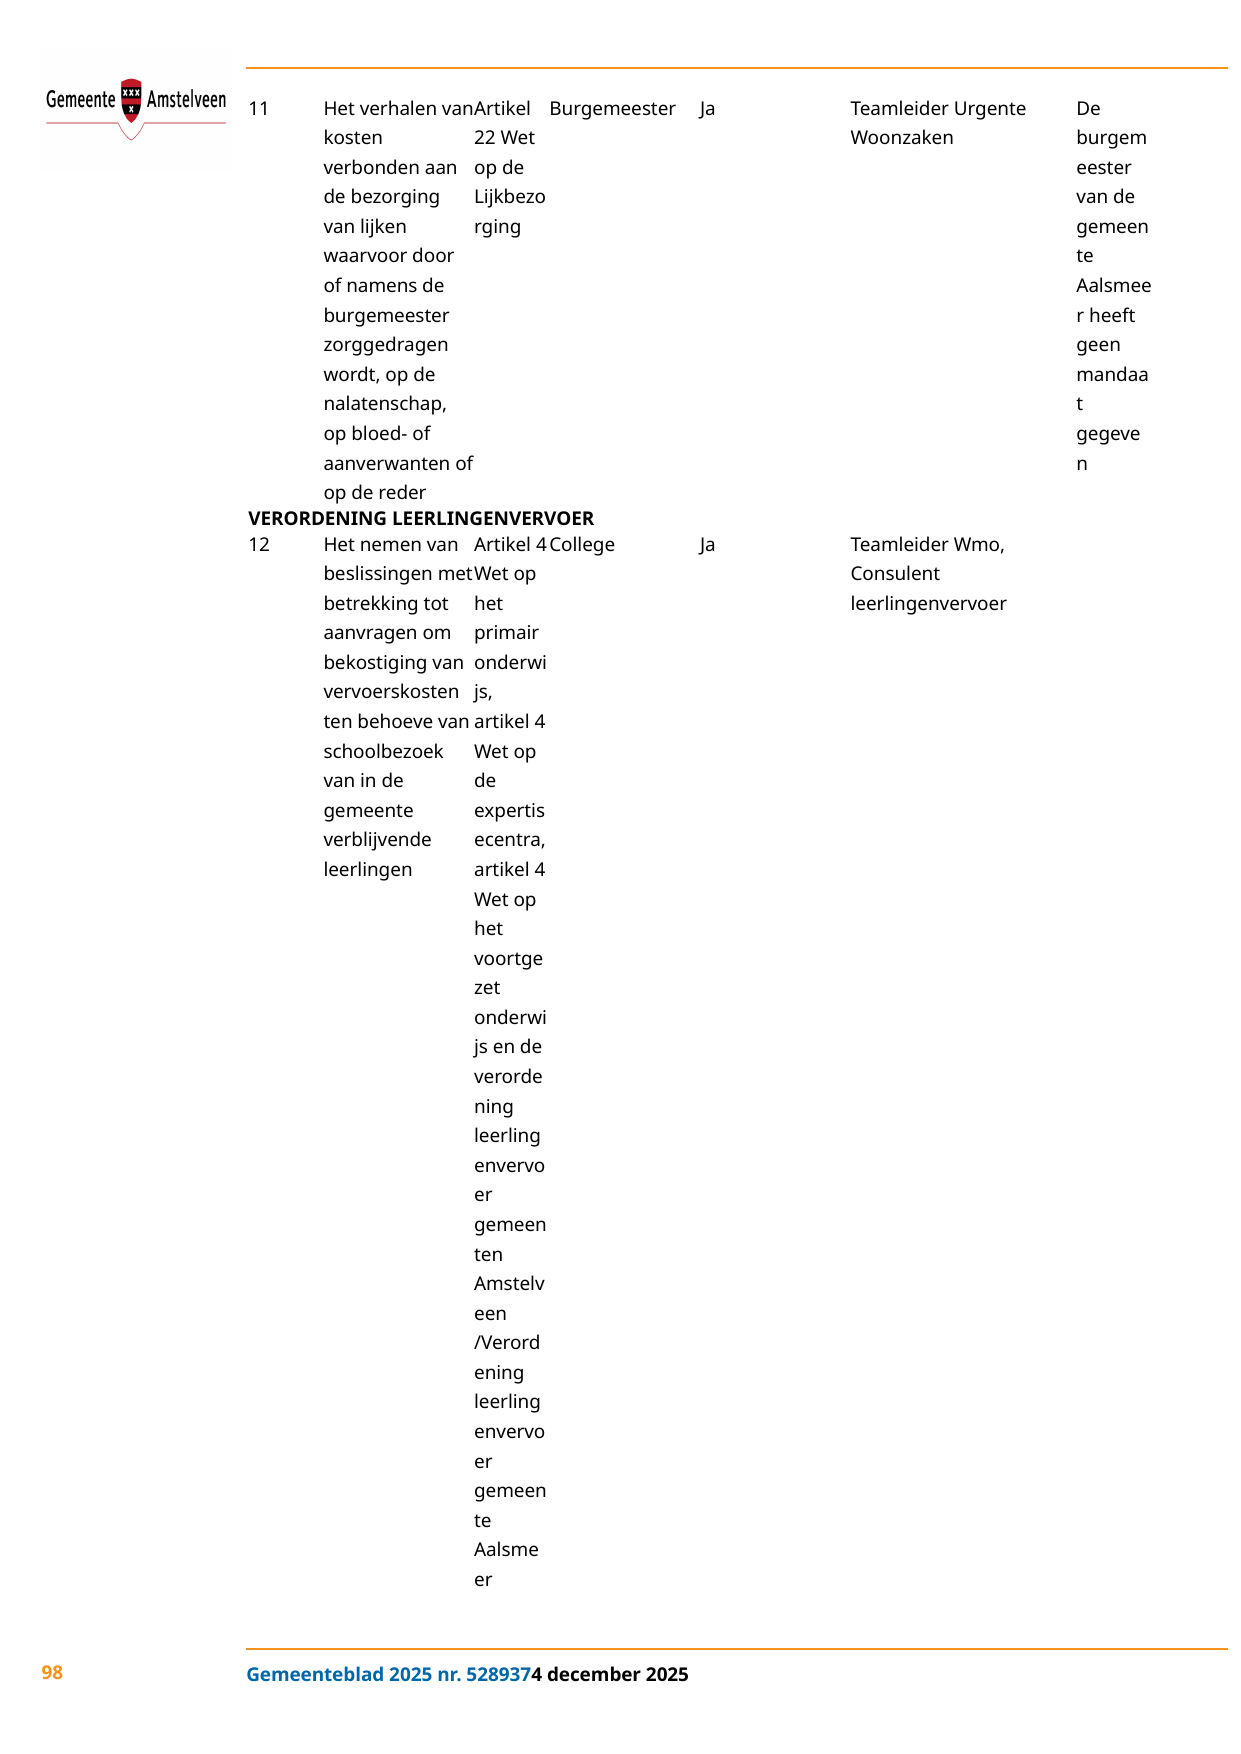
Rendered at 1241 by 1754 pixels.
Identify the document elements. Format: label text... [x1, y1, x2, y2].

table_cell De burgemeester van de gemeente Aalsmeer heeft geen mandaat gegeven [1076, 95, 1152, 505]
table_cell Het nemen van beslissingen met betrekking tot aanvragen om bekostiging van vervoerskosten ten behoeve van schoolbezoek van in de gemeente verblijvende leerlingen [323, 531, 474, 1592]
table_cell Teamleider Urgente Woonzaken [850, 95, 1076, 505]
table_cell Ja [700, 95, 850, 505]
table_cell Artikel 22 Wet op de Lijkbezorging [474, 95, 549, 505]
table_cell Artikel 4 Wet op het primair onderwijs, artikel 4 Wet op de expertisecentra, artikel 4 Wet op het voortgezet onderwijs en de verordening leerlingenvervoer gemeenten Amstelveen /Verordening leerlingenvervoer gemeente Aalsmeer [474, 531, 549, 1592]
table_cell College [549, 531, 700, 1592]
table_cell Teamleider Wmo, Consulent leerlingenvervoer [850, 531, 1076, 1592]
picture [41, 47, 231, 172]
table_cell Het verhalen van kosten verbonden aan de bezorging van lijken waarvoor door of namens de burgemeester zorggedragen wordt, op de nalatenschap, op bloed- of aanverwanten of op de reder [323, 95, 474, 505]
table_cell [1076, 531, 1152, 1592]
table_cell Burgemeester [549, 95, 700, 505]
table_cell VERORDENING LEERLINGENVERVOER [248, 505, 1152, 531]
table_cell Ja [700, 531, 850, 1592]
table_cell 11 [248, 95, 323, 505]
table_cell 12 [248, 531, 323, 1592]
